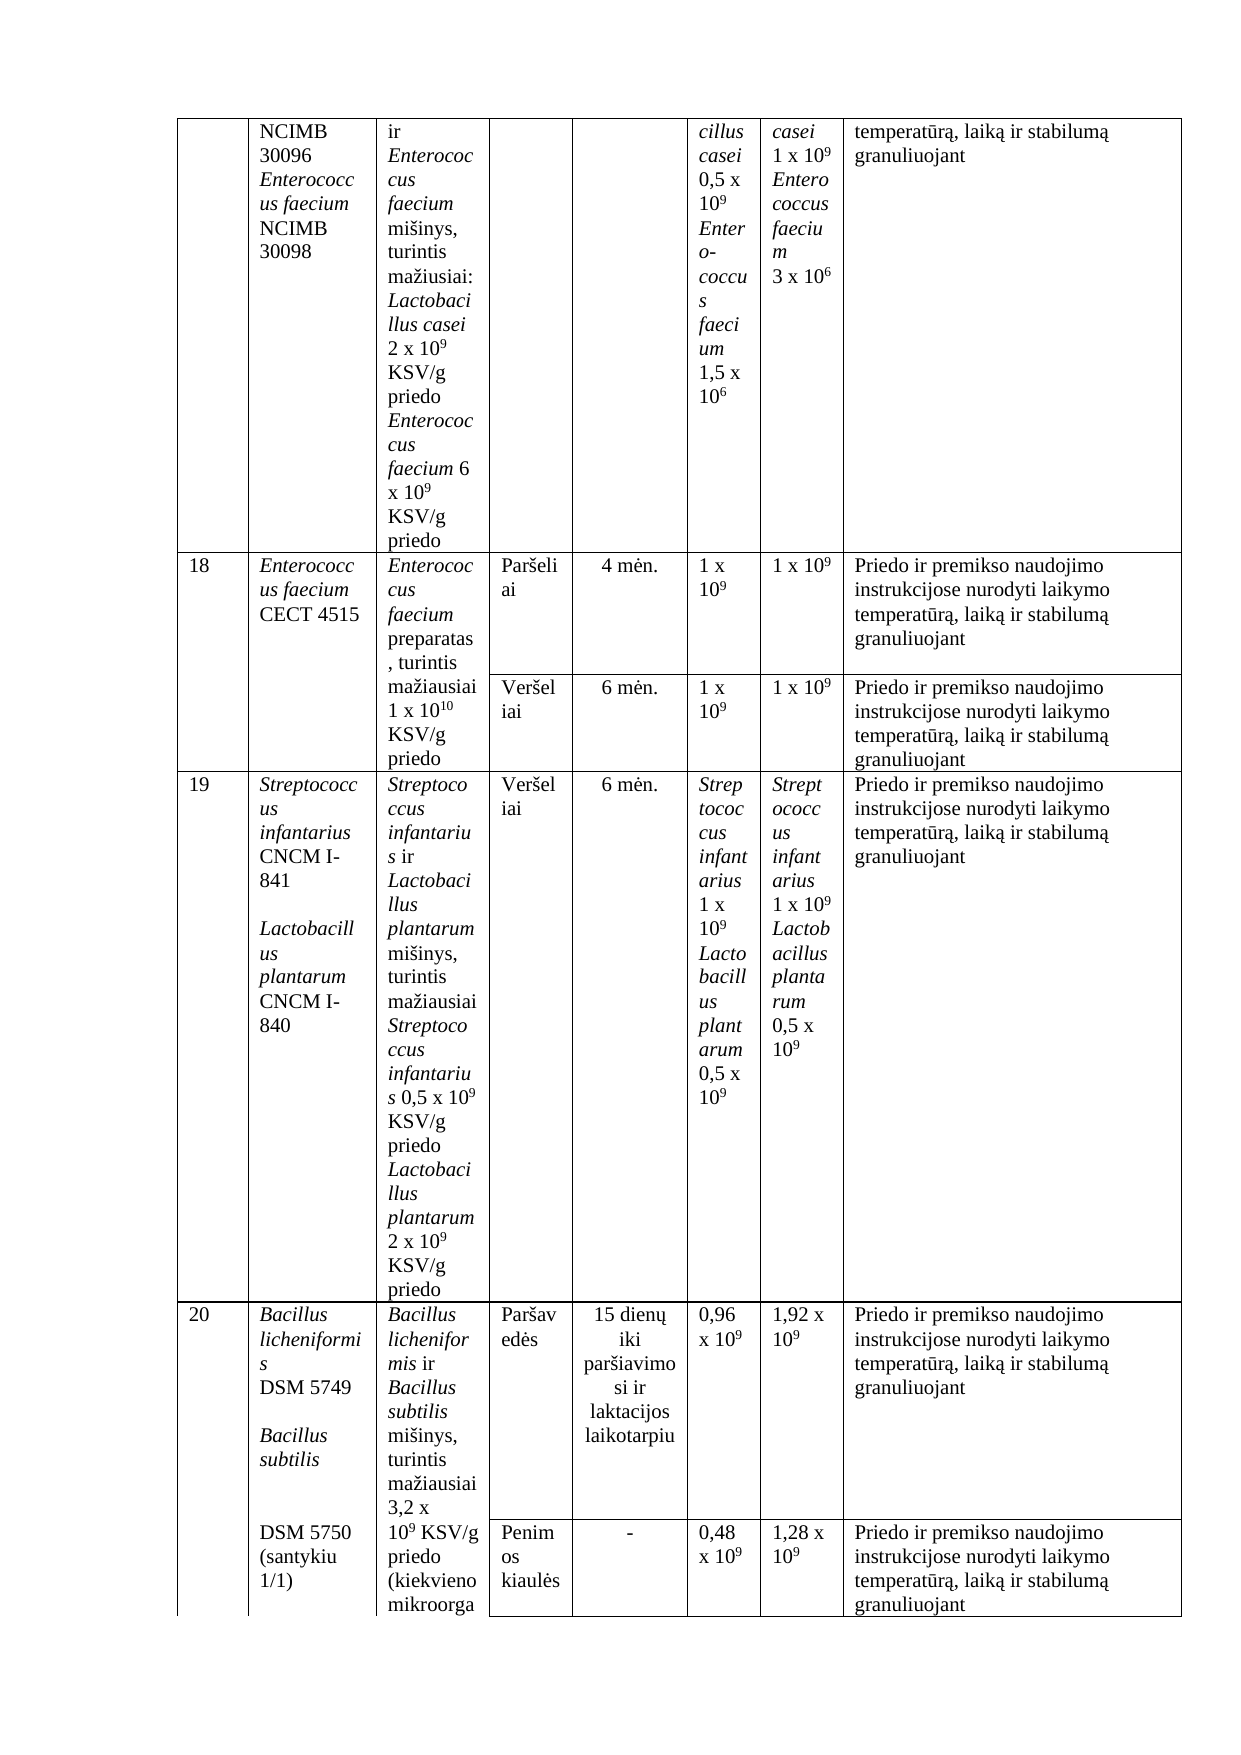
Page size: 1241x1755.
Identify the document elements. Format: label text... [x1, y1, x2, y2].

table_cell Streptococcus infantarius ir Lactobacillus plantarum mišinys, turintis mažiausiai Streptococcus infantarius 0,5 x 109 KSV/g priedo Lactobacillus plantarum 2 x 109 KSV/g priedo [377, 772, 489, 1301]
table_cell 1,92 x 109 [761, 1303, 843, 1519]
table_cell 0,96 x 109 [688, 1303, 760, 1519]
table_cell Enterococcus faecium preparatas, turintis mažiausiai 1 x 1010 KSV/g priedo [377, 553, 489, 771]
table_cell 109 KSV/g priedo (kiekvieno mikroorga [377, 1519, 489, 1616]
table_cell 1 x 109 [688, 675, 760, 771]
table_cell 1 x 109 [761, 553, 843, 674]
table_cell Veršeliai [490, 772, 572, 1301]
table_cell ir Enterococcus faecium mišinys, turintis mažiusiai: Lactobacillus casei 2 x 109 KSV/g priedo Enterococcus faecium 6 x 109 KSV/g priedo [377, 119, 489, 552]
table_cell 19 [178, 772, 248, 1301]
table_cell 0,48 x 109 [688, 1520, 760, 1616]
table_cell Penimos kiaulės [490, 1520, 572, 1616]
table_cell [249, 674, 376, 771]
table_cell [178, 1519, 248, 1616]
table_cell [490, 119, 572, 552]
table_cell 1 x 109 [761, 675, 843, 771]
table_cell Enterococcus faecium CECT 4515 [249, 553, 376, 674]
table_cell 20 [178, 1303, 248, 1519]
table_cell casei 1 x 109 Enterococcus faecium 3 x 106 [761, 119, 843, 552]
table_cell Priedo ir premikso naudojimo instrukcijose nurodyti laikymo temperatūrą, laiką ir stabilumą granuliuojant [844, 1303, 1181, 1519]
table_cell 18 [178, 553, 248, 674]
table_cell Priedo ir premikso naudojimo instrukcijose nurodyti laikymo temperatūrą, laiką ir stabilumą granuliuojant [844, 553, 1181, 674]
table_cell [178, 674, 248, 771]
table_cell Streptococcus infantarius 1 x 109 Lactobacillus plantarum 0,5 x 109 [688, 772, 760, 1301]
table_cell 4 mėn. [573, 553, 687, 674]
table_cell Streptococcus infantarius CNCM I-841 Lactobacillus plantarum CNCM I-840 [249, 772, 376, 1301]
table_cell Bacillus licheniformis ir Bacillus subtilis mišinys, turintis mažiausiai 3,2 x [377, 1303, 489, 1519]
table_cell temperatūrą, laiką ir stabilumą granuliuojant [844, 119, 1181, 552]
table_cell Streptococcus infantarius 1 x 109 Lactobacillus plantarum 0,5 x 109 [761, 772, 843, 1301]
table_cell cillus casei 0,5 x 109 Entero-coccus faecium 1,5 x 106 [688, 119, 760, 552]
table_cell [178, 119, 248, 552]
table_cell Paršavedės [490, 1303, 572, 1519]
table_cell 1 x 109 [688, 553, 760, 674]
table_cell [573, 119, 687, 552]
table_cell 6 mėn. [573, 675, 687, 771]
table_cell - [573, 1520, 687, 1616]
table_cell Bacillus licheniformis DSM 5749 Bacillus subtilis [249, 1303, 376, 1519]
table_cell Veršeliai [490, 675, 572, 771]
table_cell NCIMB 30096 Enterococcus faecium NCIMB 30098 [249, 119, 376, 552]
table_cell 15 dienų iki paršiavimosi ir laktacijos laikotarpiu [573, 1303, 687, 1519]
table_cell 6 mėn. [573, 772, 687, 1301]
table_cell Priedo ir premikso naudojimo instrukcijose nurodyti laikymo temperatūrą, laiką ir stabilumą granuliuojant [844, 1520, 1181, 1616]
table_cell Paršeliai [490, 553, 572, 674]
table_cell Priedo ir premikso naudojimo instrukcijose nurodyti laikymo temperatūrą, laiką ir stabilumą granuliuojant [844, 772, 1181, 1301]
table_cell 1,28 x 109 [761, 1520, 843, 1616]
table_cell DSM 5750 (santykiu 1/1) [249, 1519, 376, 1616]
table_cell Priedo ir premikso naudojimo instrukcijose nurodyti laikymo temperatūrą, laiką ir stabilumą granuliuojant [844, 675, 1181, 771]
